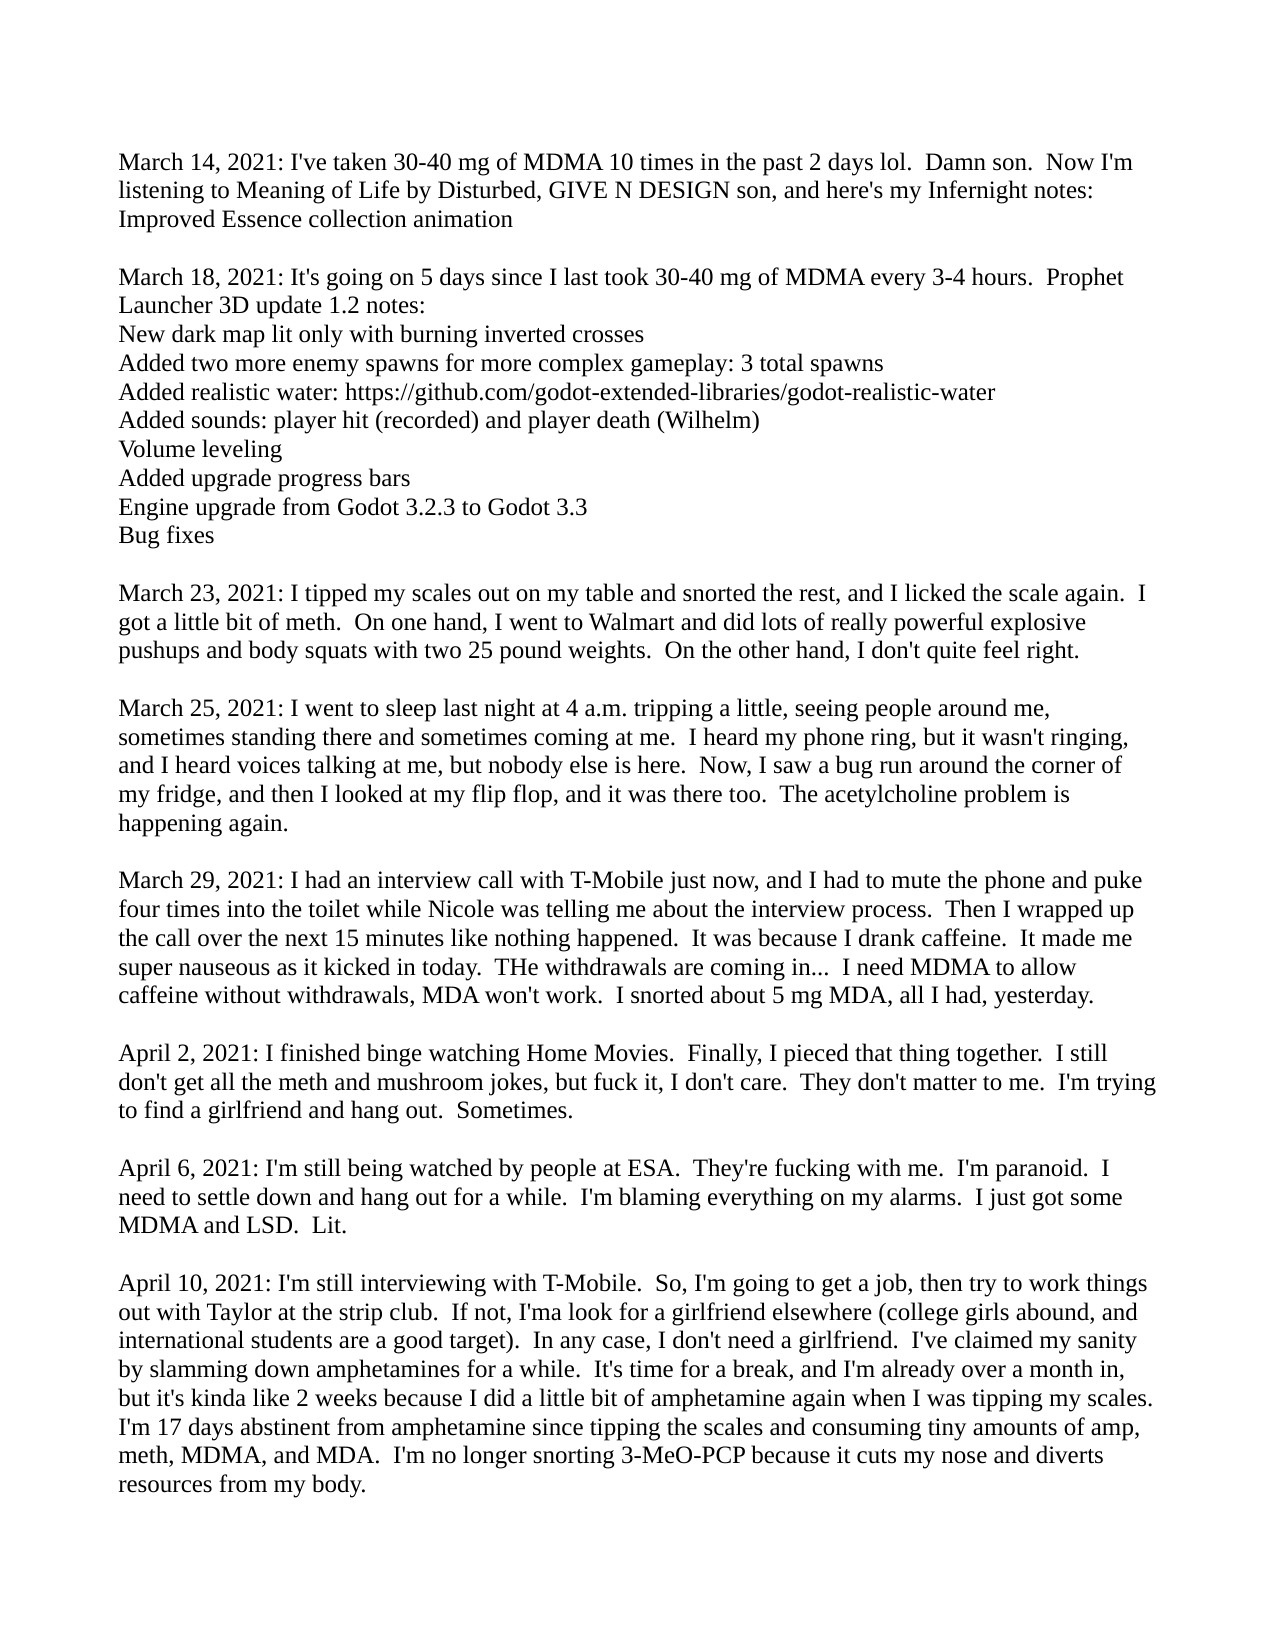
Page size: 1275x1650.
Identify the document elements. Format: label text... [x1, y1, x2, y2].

text Added upgrade progress bars [118, 463, 1157, 492]
text April 10, 2021: I'm still interviewing with T-Mobile. So, I'm going to get a job, then try to work things out with Taylor at the strip club. If not, I'ma look for a girlfriend elsewhere (college girls abound, and international students are a good target). In any case, I don't need a girlfriend. I've claimed my sanity by slamming down amphetamines for a while. It's time for a break, and I'm already over a month in, but it's kinda like 2 weeks because I did a little bit of amphetamine again when I was tipping my scales. I'm 17 days abstinent from amphetamine since tipping the scales and consuming tiny amounts of amp, meth, MDMA, and MDA. I'm no longer snorting 3-MeO-PCP because it cuts my nose and diverts resources from my body. [118, 1268, 1157, 1498]
text New dark map lit only with burning inverted crosses [118, 319, 1157, 348]
text Added two more enemy spawns for more complex gameplay: 3 total spawns [118, 348, 1157, 377]
text Engine upgrade from Godot 3.2.3 to Godot 3.3 [118, 492, 1157, 521]
text Bug fixes [118, 521, 1157, 549]
text March 14, 2021: I've taken 30-40 mg of MDMA 10 times in the past 2 days lol. Damn son. Now I'm listening to Meaning of Life by Disturbed, GIVE N DESIGN son, and here's my Infernight notes: [118, 147, 1157, 204]
text Improved Essence collection animation [118, 204, 1157, 233]
text March 29, 2021: I had an interview call with T-Mobile just now, and I had to mute the phone and puke four times into the toilet while Nicole was telling me about the interview process. Then I wrapped up the call over the next 15 minutes like nothing happened. It was because I drank caffeine. It made me super nauseous as it kicked in today. THe withdrawals are coming in... I need MDMA to allow caffeine without withdrawals, MDA won't work. I snorted about 5 mg MDA, all I had, yesterday. [118, 866, 1157, 1009]
text Added realistic water: https://github.com/godot-extended-libraries/godot-realistic-water [118, 377, 1157, 406]
text April 2, 2021: I finished binge watching Home Movies. Finally, I pieced that thing together. I still don't get all the meth and mushroom jokes, but fuck it, I don't care. They don't matter to me. I'm trying to find a girlfriend and hang out. Sometimes. [118, 1038, 1157, 1124]
text March 23, 2021: I tipped my scales out on my table and snorted the rest, and I licked the scale again. I got a little bit of meth. On one hand, I went to Walmart and did lots of really powerful explosive pushups and body squats with two 25 pound weights. On the other hand, I don't quite feel right. [118, 578, 1157, 664]
text March 18, 2021: It's going on 5 days since I last took 30-40 mg of MDMA every 3-4 hours. Prophet Launcher 3D update 1.2 notes: [118, 262, 1157, 319]
text March 25, 2021: I went to sleep last night at 4 a.m. tripping a little, seeing people around me, sometimes standing there and sometimes coming at me. I heard my phone ring, but it wasn't ringing, and I heard voices talking at me, but nobody else is here. Now, I saw a bug run around the corner of my fridge, and then I looked at my flip flop, and it was there too. The acetylcholine problem is happening again. [118, 693, 1157, 837]
text Volume leveling [118, 434, 1157, 463]
text Added sounds: player hit (recorded) and player death (Wilhelm) [118, 406, 1157, 434]
text April 6, 2021: I'm still being watched by people at ESA. They're fucking with me. I'm paranoid. I need to settle down and hang out for a while. I'm blaming everything on my alarms. I just got some MDMA and LSD. Lit. [118, 1153, 1157, 1239]
